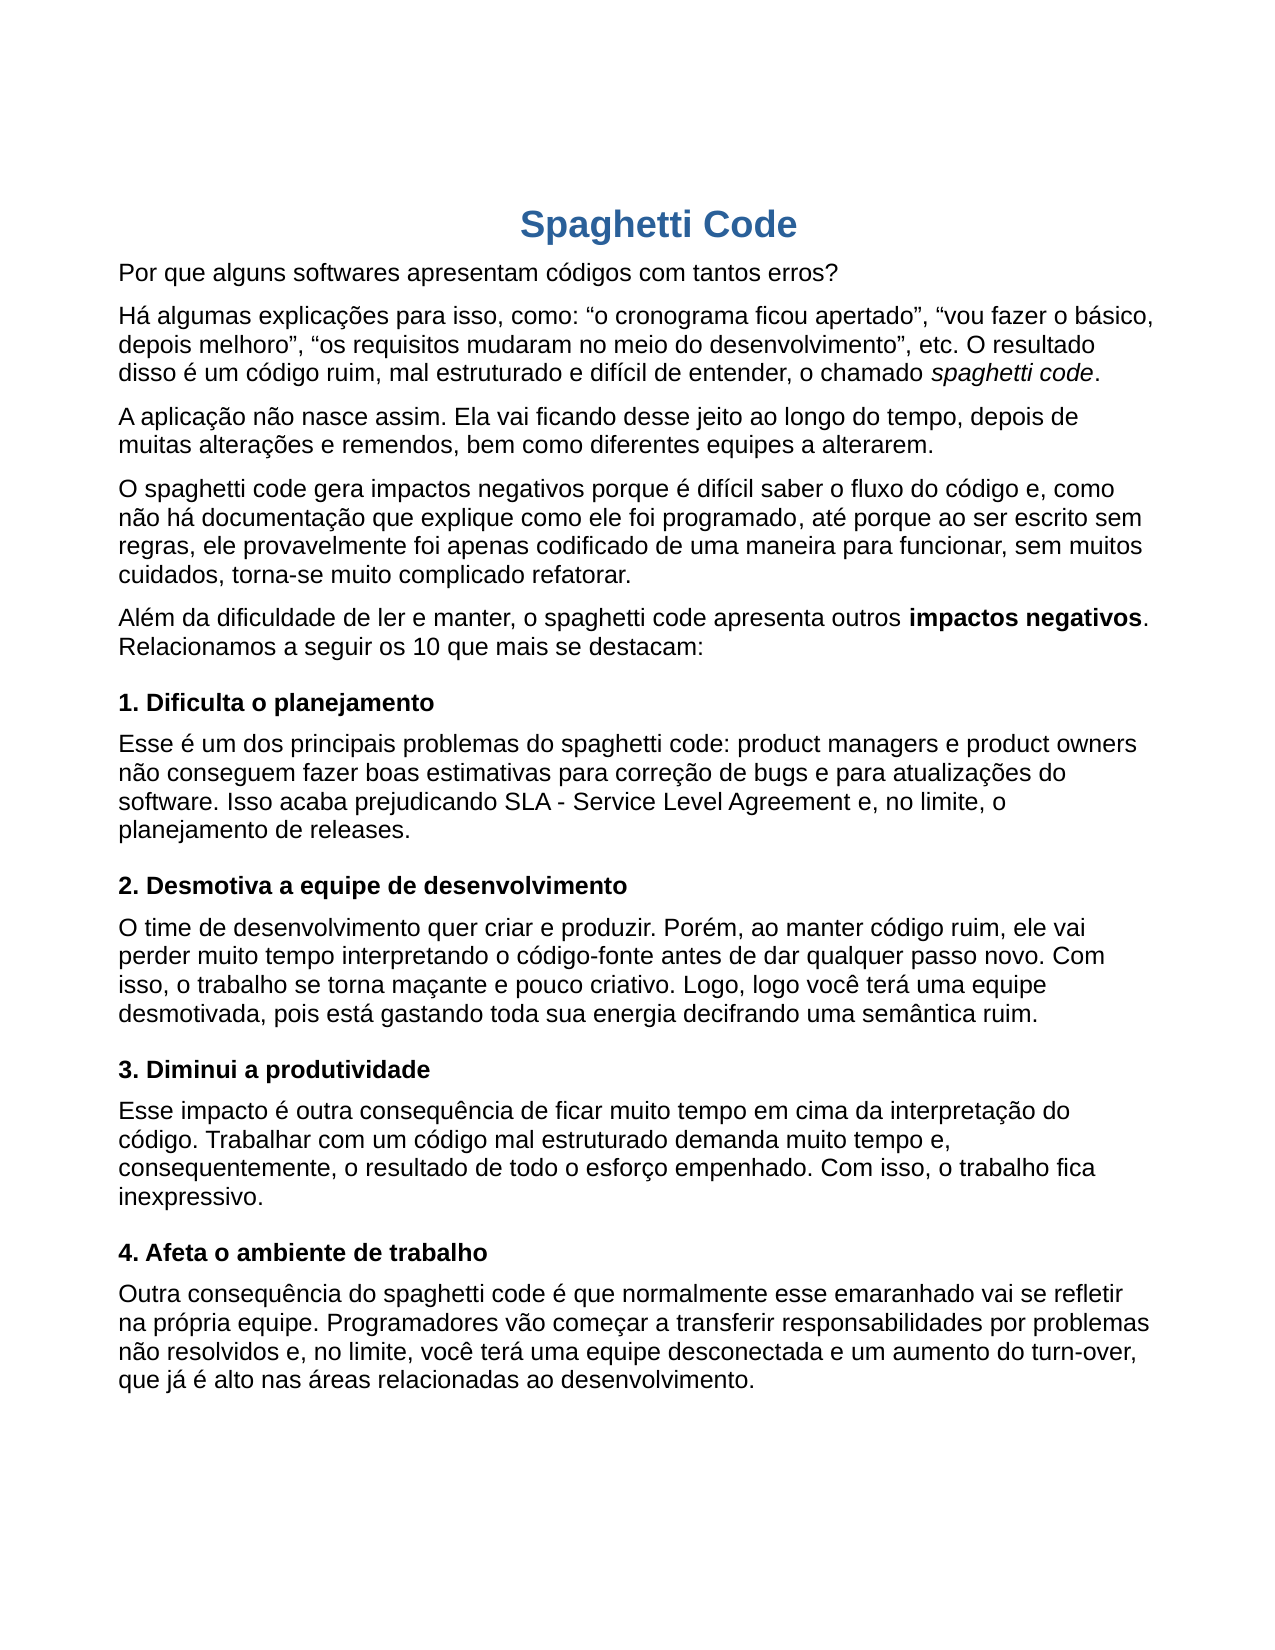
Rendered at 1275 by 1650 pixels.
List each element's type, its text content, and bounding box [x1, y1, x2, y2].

subtitle 1. Dificulta o planejamento [118, 688, 1157, 717]
text Outra consequência do spaghetti code é que normalmente esse emaranhado vai se refletir na própria equipe. Programadores vão começar a transferir responsabilidades por problemas não resolvidos e, no limite, você terá uma equipe desconectada e um aumento do turn-over, que já é alto nas áreas relacionadas ao desenvolvimento. [118, 1279, 1157, 1394]
text Por que alguns softwares apresentam códigos com tantos erros? [118, 257, 1157, 286]
subtitle Spaghetti Code [118, 201, 1157, 245]
text Além da dificuldade de ler e manter, o spaghetti code apresenta outros impactos negativos. Relacionamos a seguir os 10 que mais se destacam: [118, 603, 1157, 661]
subtitle 4. Afeta o ambiente de trabalho [118, 1238, 1157, 1267]
subtitle 2. Desmotiva a equipe de desenvolvimento [118, 871, 1157, 900]
text Esse é um dos principais problemas do spaghetti code: product managers e product owners não conseguem fazer boas estimativas para correção de bugs e para atualizações do software. Isso acaba prejudicando SLA - Service Level Agreement e, no limite, o planejamento de releases. [118, 729, 1157, 844]
text Há algumas explicações para isso, como: “o cronograma ficou apertado”, “vou fazer o básico, depois melhoro”, “os requisitos mudaram no meio do desenvolvimento”, etc. O resultado disso é um código ruim, mal estruturado e difícil de entender, o chamado spaghetti code. [118, 301, 1157, 387]
text Esse impacto é outra consequência de ficar muito tempo em cima da interpretação do código. Trabalhar com um código mal estruturado demanda muito tempo e, consequentemente, o resultado de todo o esforço empenhado. Com isso, o trabalho fica inexpressivo. [118, 1096, 1157, 1211]
text O spaghetti code gera impactos negativos porque é difícil saber o fluxo do código e, como não há documentação que explique como ele foi programado, até porque ao ser escrito sem regras, ele provavelmente foi apenas codificado de uma maneira para funcionar, sem muitos cuidados, torna-se muito complicado refatorar. [118, 474, 1157, 589]
text A aplicação não nasce assim. Ela vai ficando desse jeito ao longo do tempo, depois de muitas alterações e remendos, bem como diferentes equipes a alterarem. [118, 402, 1157, 459]
subtitle 3. Diminui a produtividade [118, 1054, 1157, 1083]
text O time de desenvolvimento quer criar e produzir. Porém, ao manter código ruim, ele vai perder muito tempo interpretando o código-fonte antes de dar qualquer passo novo. Com isso, o trabalho se torna maçante e pouco criativo. Logo, logo você terá uma equipe desmotivada, pois está gastando toda sua energia decifrando uma semântica ruim. [118, 912, 1157, 1027]
